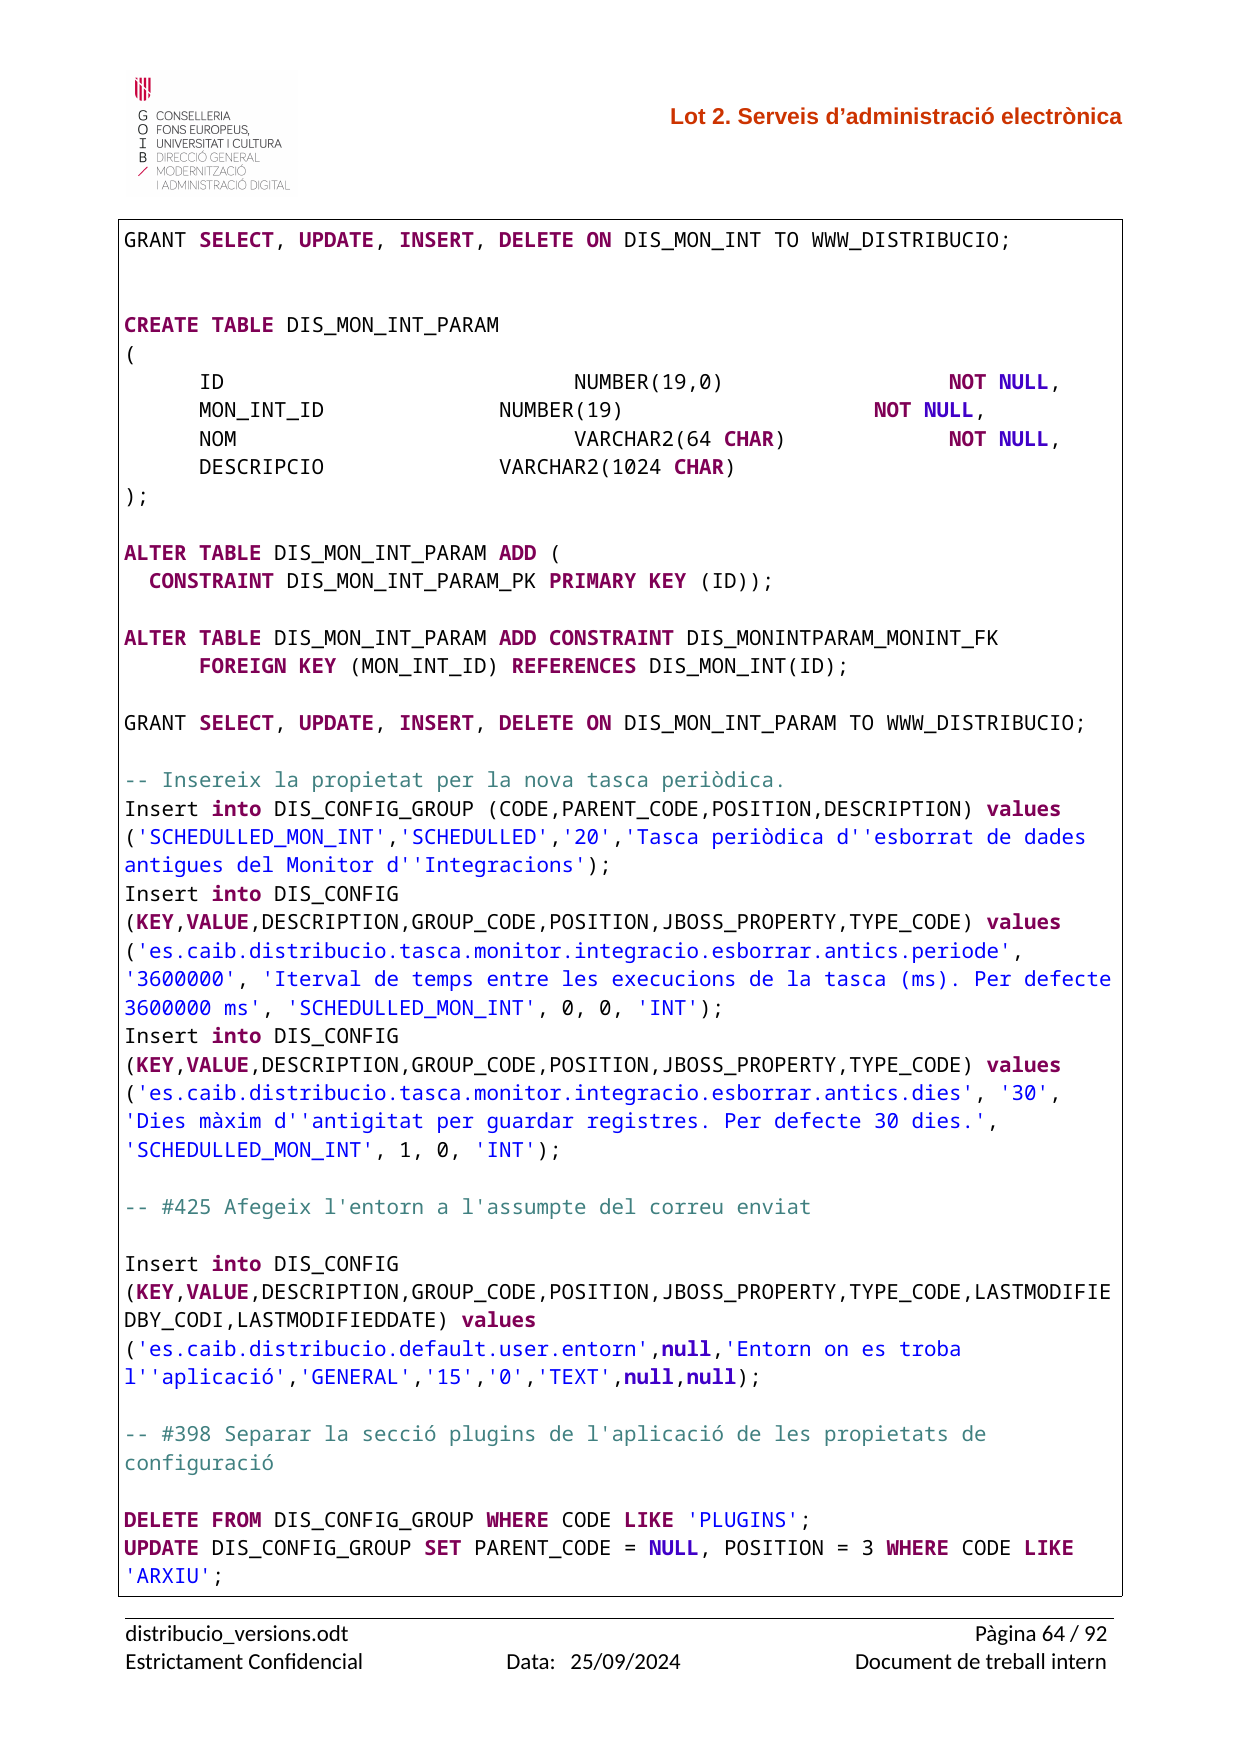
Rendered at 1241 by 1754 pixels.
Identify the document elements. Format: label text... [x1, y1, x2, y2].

table_header GRANT SELECT, UPDATE, INSERT, DELETE ON DIS_MON_INT TO WWW_DISTRIBUCIO; CREATE TABLE DIS_MON_INT_PARAM ( ID NUMBER(19,0) NOT NULL, MON_INT_ID NUMBER(19) NOT NULL, NOM VARCHAR2(64 CHAR) NOT NULL, DESCRIPCIO VARCHAR2(1024 CHAR) ); ALTER TABLE DIS_MON_INT_PARAM ADD ( CONSTRAINT DIS_MON_INT_PARAM_PK PRIMARY KEY (ID)); ALTER TABLE DIS_MON_INT_PARAM ADD CONSTRAINT DIS_MONINTPARAM_MONINT_FK FOREIGN KEY (MON_INT_ID) REFERENCES DIS_MON_INT(ID); GRANT SELECT, UPDATE, INSERT, DELETE ON DIS_MON_INT_PARAM TO WWW_DISTRIBUCIO; -- Insereix la propietat per la nova tasca periòdica. Insert into DIS_CONFIG_GROUP (CODE,PARENT_CODE,POSITION,DESCRIPTION) values ('SCHEDULLED_MON_INT','SCHEDULLED','20','Tasca periòdica d''esborrat de dades antigues del Monitor d''Integracions'); Insert into DIS_CONFIG (KEY,VALUE,DESCRIPTION,GROUP_CODE,POSITION,JBOSS_PROPERTY,TYPE_CODE) values ('es.caib.distribucio.tasca.monitor.integracio.esborrar.antics.periode', '3600000', 'Iterval de temps entre les execucions de la tasca (ms). Per defecte 3600000 ms', 'SCHEDULLED_MON_INT', 0, 0, 'INT'); Insert into DIS_CONFIG (KEY,VALUE,DESCRIPTION,GROUP_CODE,POSITION,JBOSS_PROPERTY,TYPE_CODE) values ('es.caib.distribucio.tasca.monitor.integracio.esborrar.antics.dies', '30', 'Dies màxim d''antigitat per guardar registres. Per defecte 30 dies.', 'SCHEDULLED_MON_INT', 1, 0, 'INT'); -- #425 Afegeix l'entorn a l'assumpte del correu enviat Insert into DIS_CONFIG (KEY,VALUE,DESCRIPTION,GROUP_CODE,POSITION,JBOSS_PROPERTY,TYPE_CODE,LASTMODIFIEDBY_CODI,LASTMODIFIEDDATE) values ('es.caib.distribucio.default.user.entorn',null,'Entorn on es troba l''aplicació','GENERAL','15','0','TEXT',null,null); -- #398 Separar la secció plugins de l'aplicació de les propietats de configuració DELETE FROM DIS_CONFIG_GROUP WHERE CODE LIKE 'PLUGINS'; UPDATE DIS_CONFIG_GROUP SET PARENT_CODE = NULL, POSITION = 3 WHERE CODE LIKE 'ARXIU'; [119, 220, 1122, 1596]
picture [126, 70, 299, 197]
